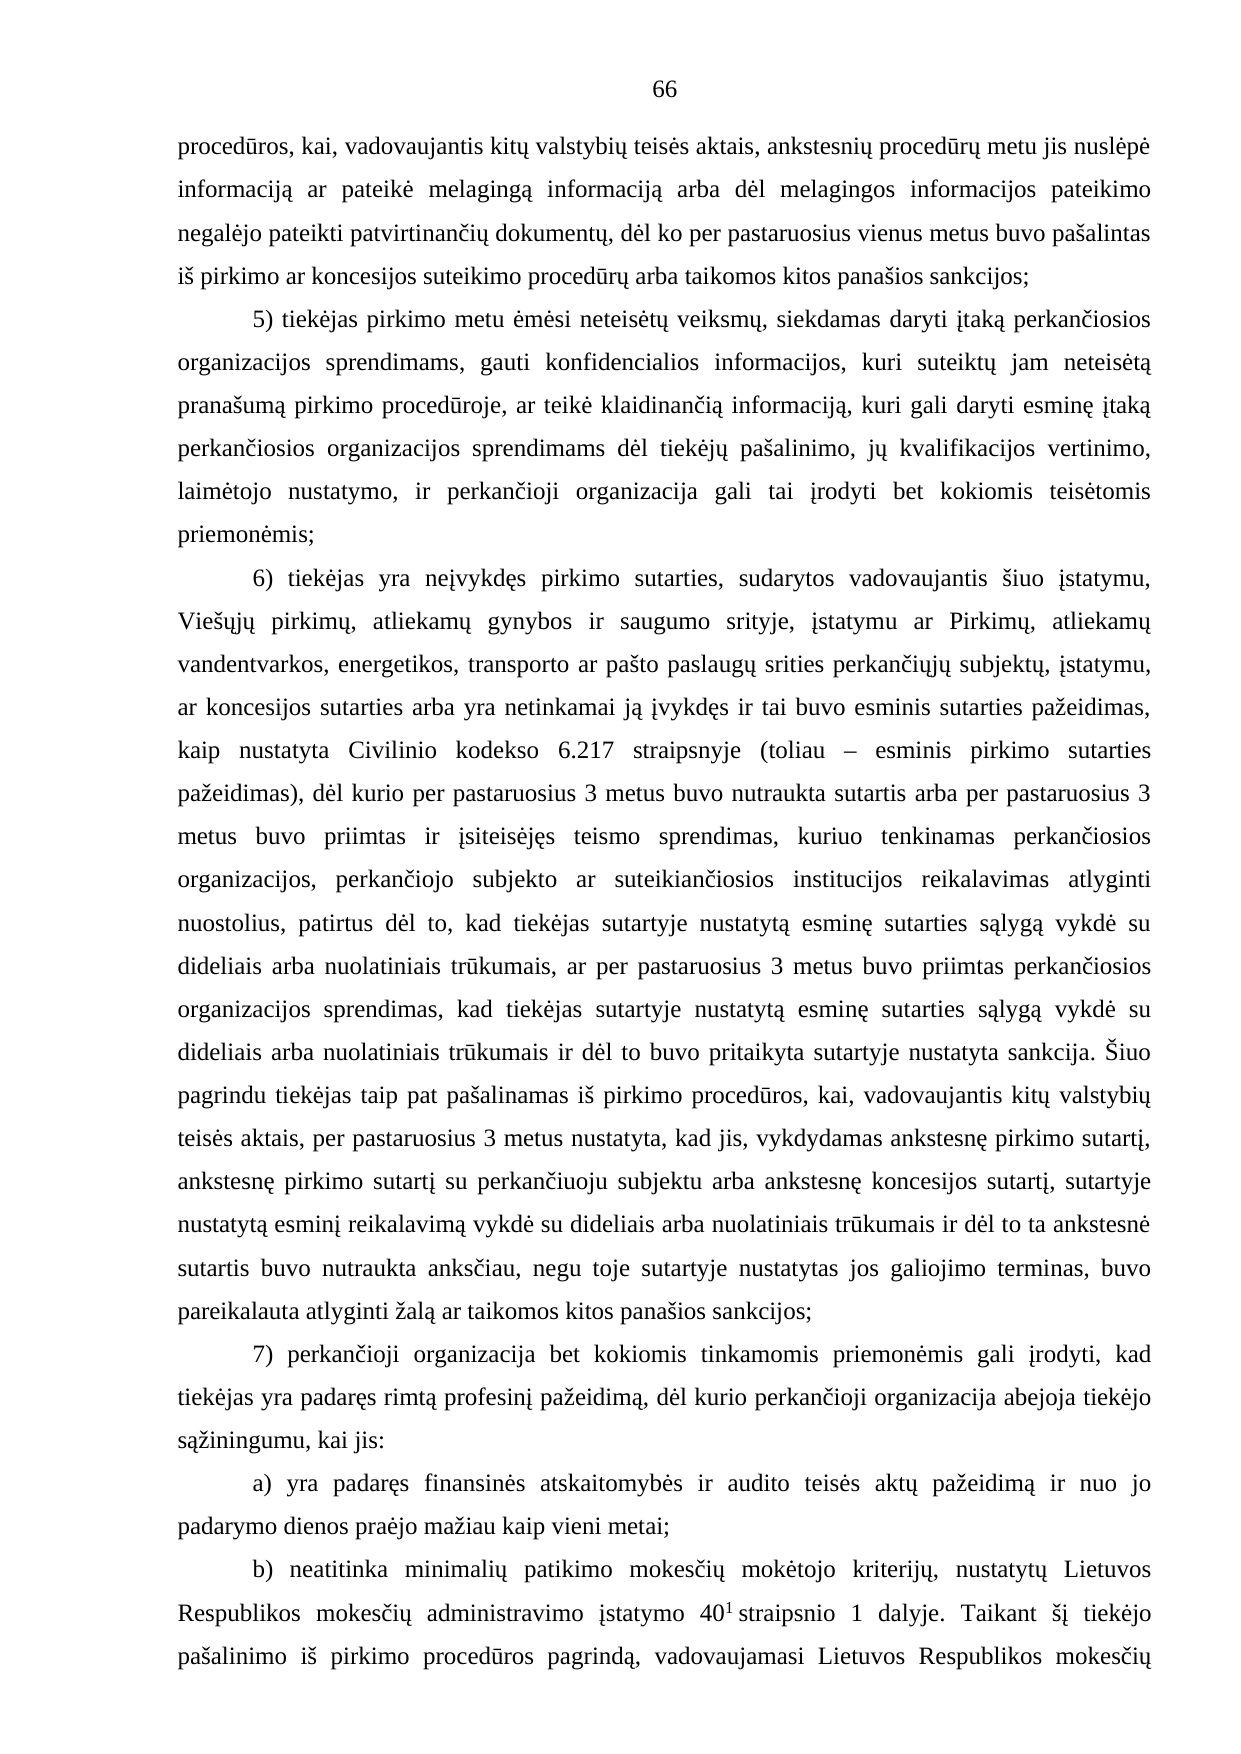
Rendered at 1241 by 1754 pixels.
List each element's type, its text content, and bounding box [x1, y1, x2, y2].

text 7) perkančioji organizacija bet kokiomis tinkamomis priemonėmis gali įrodyti, kad tiekėjas yra padaręs rimtą profesinį pažeidimą, dėl kurio perkančioji organizacija abejoja tiekėjo sąžiningumu, kai jis: [177, 1339, 1152, 1454]
text procedūros, kai, vadovaujantis kitų valstybių teisės aktais, ankstesnių procedūrų metu jis nuslėpė informaciją ar pateikė melagingą informaciją arba dėl melagingos informacijos pateikimo negalėjo pateikti patvirtinančių dokumentų, dėl ko per pastaruosius vienus metus buvo pašalintas iš pirkimo ar koncesijos suteikimo procedūrų arba taikomos kitos panašios sankcijos; [177, 131, 1152, 289]
text b) neatitinka minimalių patikimo mokesčių mokėtojo kriterijų, nustatytų Lietuvos Respublikos mokesčių administravimo įstatymo 401 straipsnio 1 dalyje. Taikant šį tiekėjo pašalinimo iš pirkimo procedūros pagrindą, vadovaujamasi Lietuvos Respublikos mokesčių [177, 1554, 1152, 1669]
text 6) tiekėjas yra neįvykdęs pirkimo sutarties, sudarytos vadovaujantis šiuo įstatymu, Viešųjų pirkimų, atliekamų gynybos ir saugumo srityje, įstatymu ar Pirkimų, atliekamų vandentvarkos, energetikos, transporto ar pašto paslaugų srities perkančiųjų subjektų, įstatymu, ar koncesijos sutarties arba yra netinkamai ją įvykdęs ir tai buvo esminis sutarties pažeidimas, kaip nustatyta Civilinio kodekso 6.217 straipsnyje (toliau – esminis pirkimo sutarties pažeidimas), dėl kurio per pastaruosius 3 metus buvo nutraukta sutartis arba per pastaruosius 3 metus buvo priimtas ir įsiteisėjęs teismo sprendimas, kuriuo tenkinamas perkančiosios organizacijos, perkančiojo subjekto ar suteikiančiosios institucijos reikalavimas atlyginti nuostolius, patirtus dėl to, kad tiekėjas sutartyje nustatytą esminę sutarties sąlygą vykdė su dideliais arba nuolatiniais trūkumais, ar per pastaruosius 3 metus buvo priimtas perkančiosios organizacijos sprendimas, kad tiekėjas sutartyje nustatytą esminę sutarties sąlygą vykdė su dideliais arba nuolatiniais trūkumais ir dėl to buvo pritaikyta sutartyje nustatyta sankcija. Šiuo pagrindu tiekėjas taip pat pašalinamas iš pirkimo procedūros, kai, vadovaujantis kitų valstybių teisės aktais, per pastaruosius 3 metus nustatyta, kad jis, vykdydamas ankstesnę pirkimo sutartį, ankstesnę pirkimo sutartį su perkančiuoju subjektu arba ankstesnę koncesijos sutartį, sutartyje nustatytą esminį reikalavimą vykdė su dideliais arba nuolatiniais trūkumais ir dėl to ta ankstesnė sutartis buvo nutraukta anksčiau, negu toje sutartyje nustatytas jos galiojimo terminas, buvo pareikalauta atlyginti žalą ar taikomos kitos panašios sankcijos; [177, 563, 1152, 1324]
text a) yra padaręs finansinės atskaitomybės ir audito teisės aktų pažeidimą ir nuo jo padarymo dienos praėjo mažiau kaip vieni metai; [177, 1468, 1152, 1540]
text 5) tiekėjas pirkimo metu ėmėsi neteisėtų veiksmų, siekdamas daryti įtaką perkančiosios organizacijos sprendimams, gauti konfidencialios informacijos, kuri suteiktų jam neteisėtą pranašumą pirkimo procedūroje, ar teikė klaidinančią informaciją, kuri gali daryti esminę įtaką perkančiosios organizacijos sprendimams dėl tiekėjų pašalinimo, jų kvalifikacijos vertinimo, laimėtojo nustatymo, ir perkančioji organizacija gali tai įrodyti bet kokiomis teisėtomis priemonėmis; [177, 304, 1152, 548]
